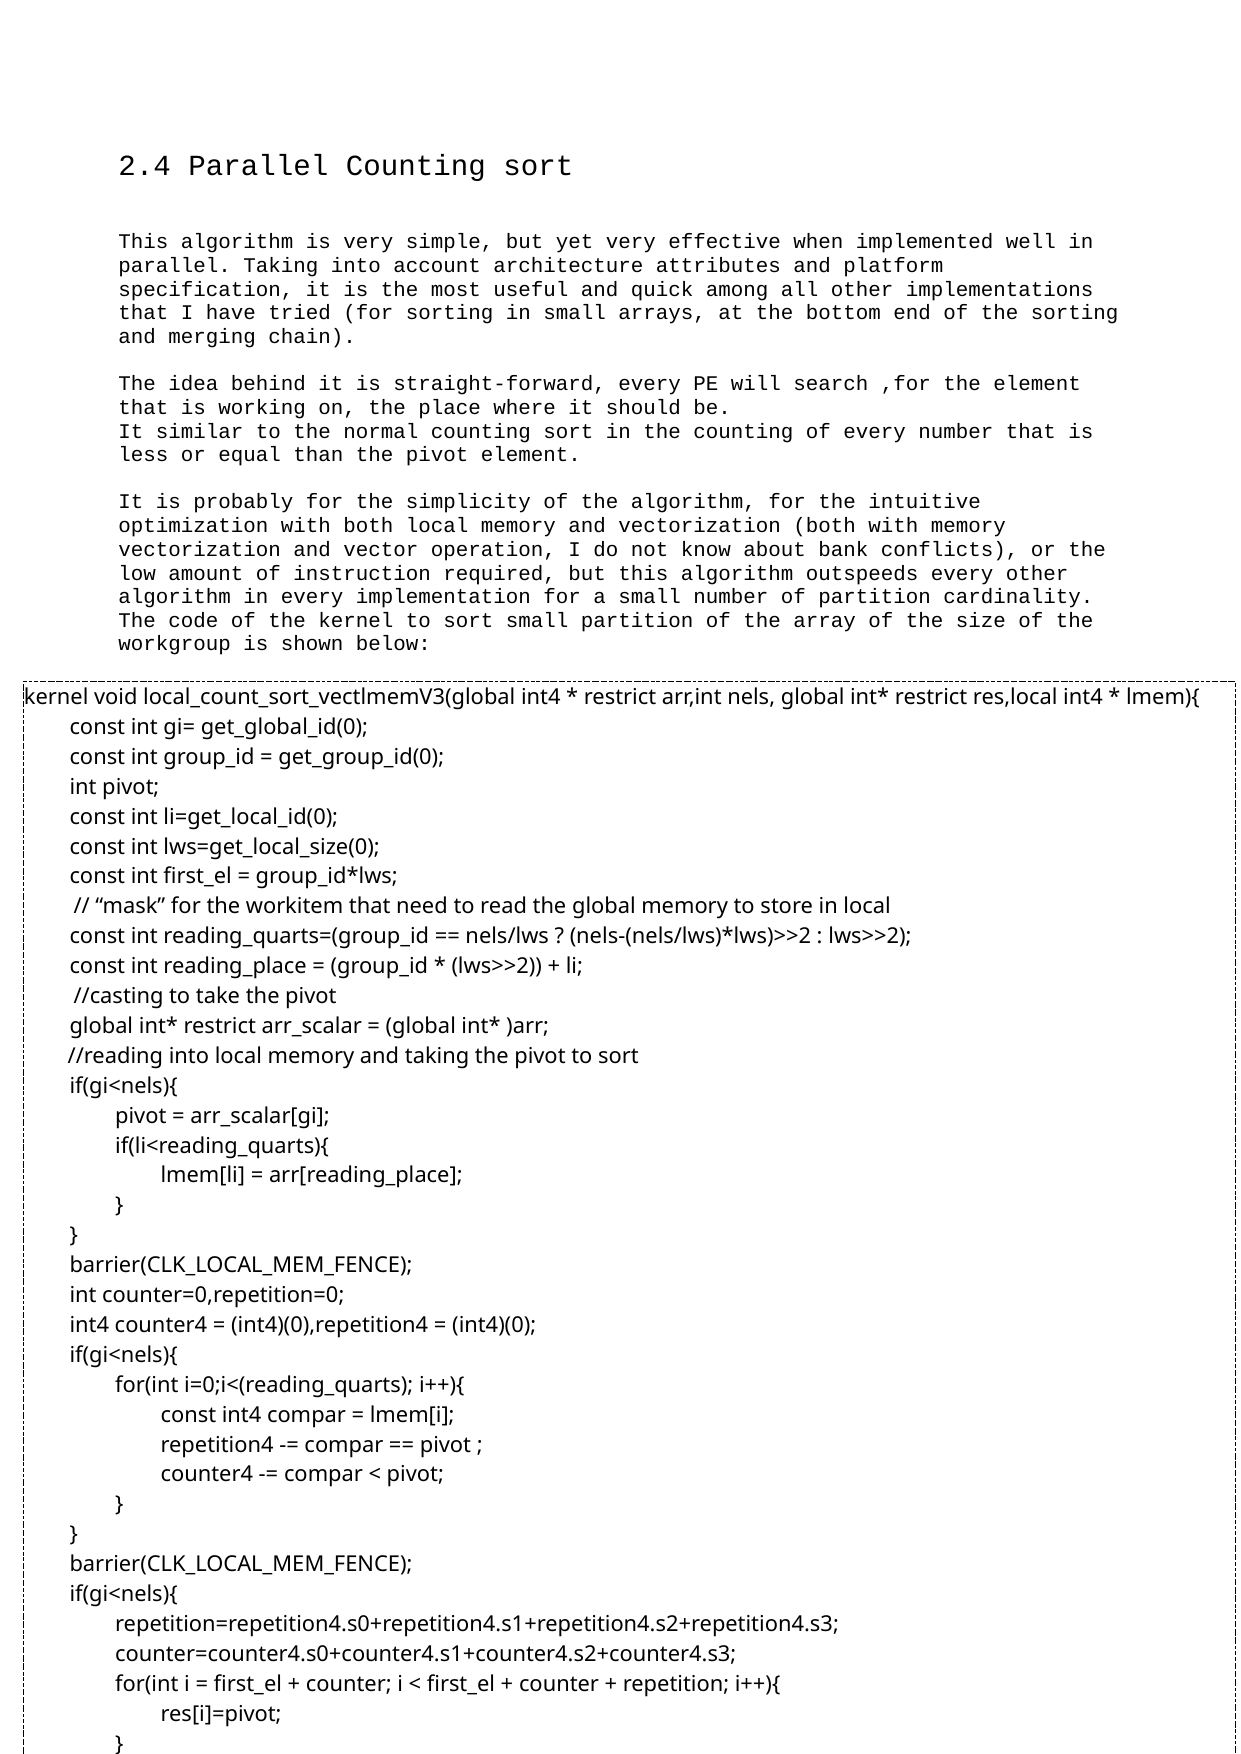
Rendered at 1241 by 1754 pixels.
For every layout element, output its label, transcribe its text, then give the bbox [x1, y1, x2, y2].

text The idea behind it is straight-forward, every PE will search ,for the element that is working on, the place where it should be. [118, 373, 1122, 421]
text 2.4 Parallel Counting sort [118, 151, 1122, 184]
text It similar to the normal counting sort in the counting of every number that is less or equal than the pivot element. [118, 421, 1122, 468]
text The code of the kernel to sort small partition of the array of the size of the workgroup is shown below: [118, 610, 1122, 657]
text This algorithm is very simple, but yet very effective when implemented well in parallel. Taking into account architecture attributes and platform specification, it is the most useful and quick among all other implementations that I have tried (for sorting in small arrays, at the bottom end of the sorting and merging chain). [118, 231, 1122, 350]
text It is probably for the simplicity of the algorithm, for the intuitive optimization with both local memory and vectorization (both with memory vectorization and vector operation, I do not know about bank conflicts), or the low amount of instruction required, but this algorithm outspeeds every other algorithm in every implementation for a small number of partition cardinality. [118, 492, 1122, 610]
